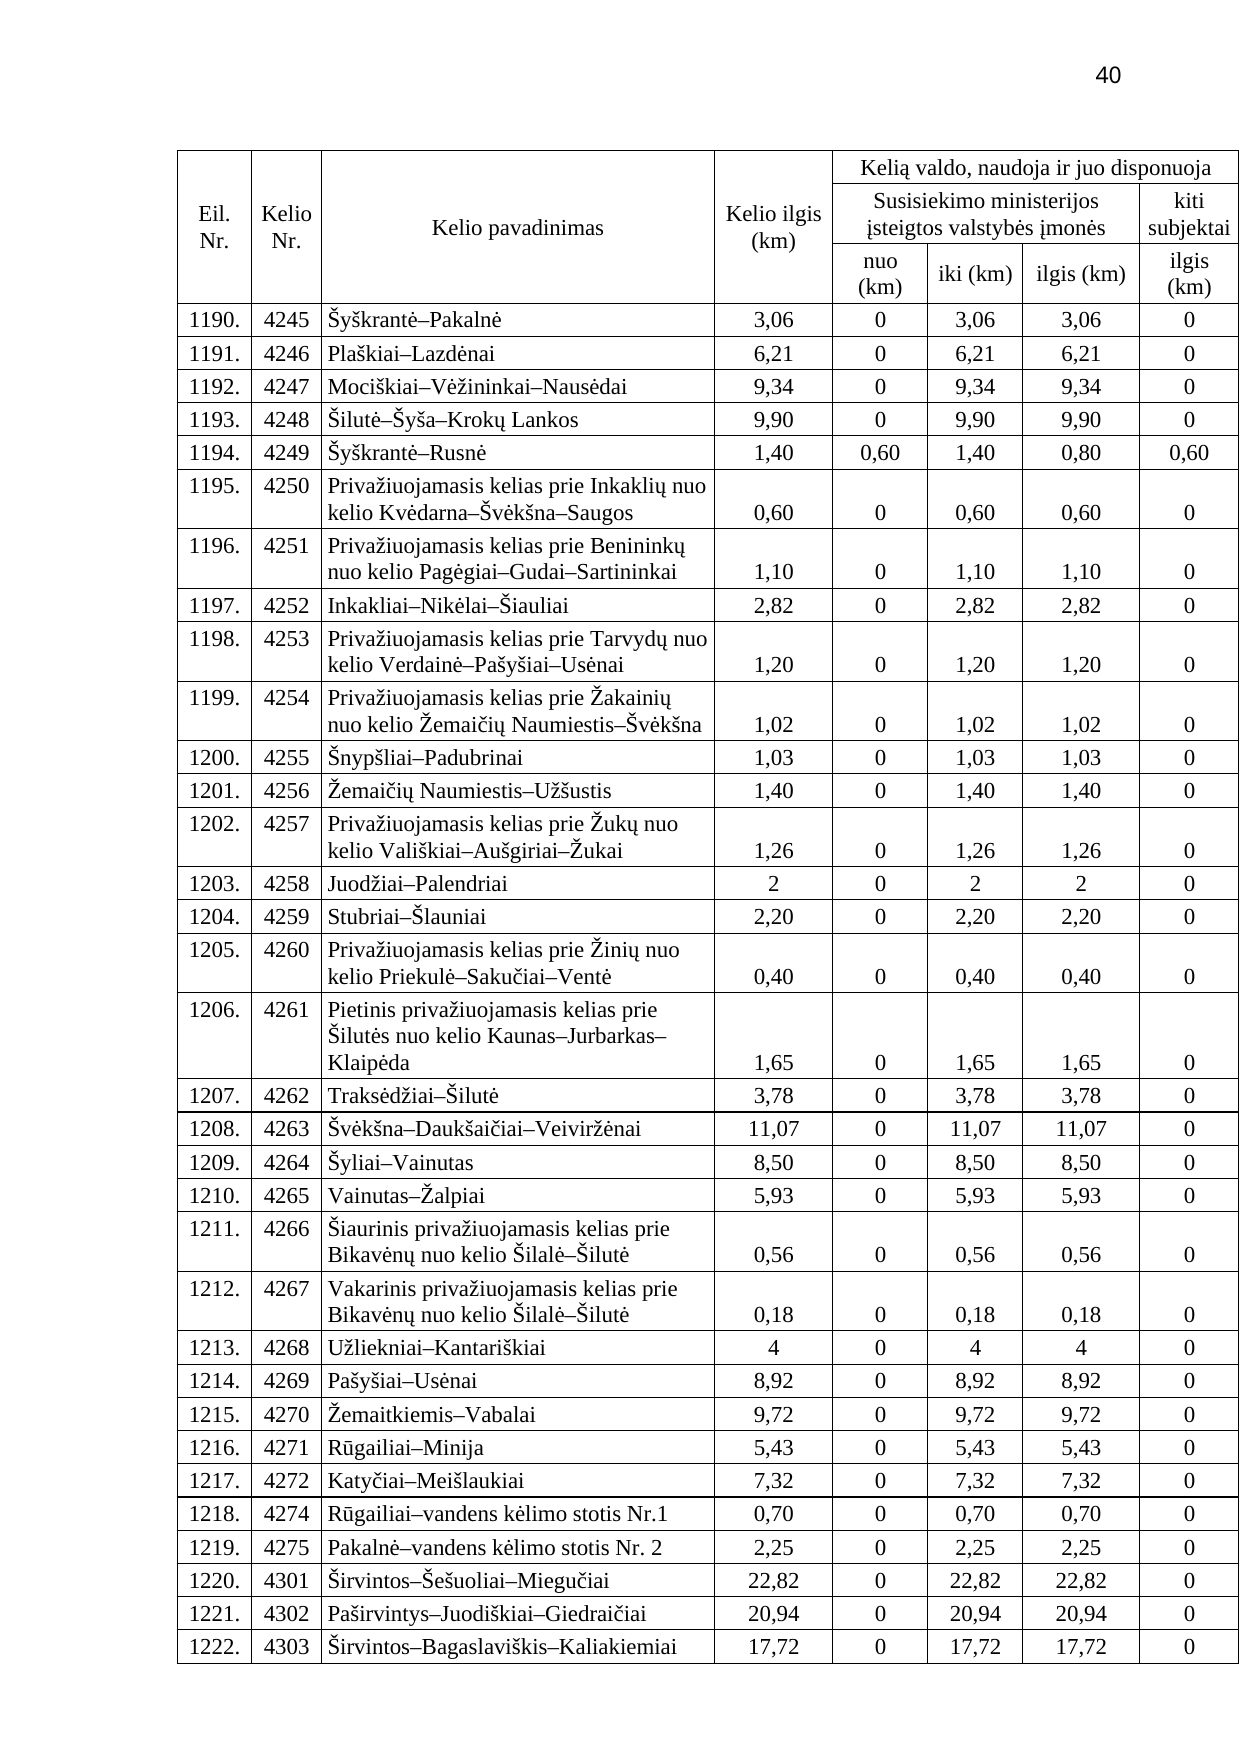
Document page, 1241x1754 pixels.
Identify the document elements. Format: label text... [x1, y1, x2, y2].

table_cell Traksėdžiai–Šilutė [322, 1079, 714, 1111]
table_cell 0 [1140, 934, 1238, 992]
table_cell 8,92 [715, 1365, 832, 1397]
table_cell 4303 [252, 1630, 321, 1662]
table_cell 1197. [178, 589, 251, 621]
table_cell 0 [833, 808, 927, 866]
table_cell 17,72 [928, 1630, 1022, 1662]
table_cell 1222. [178, 1630, 251, 1662]
table_cell 11,07 [928, 1113, 1022, 1144]
table_cell 1216. [178, 1431, 251, 1463]
table_cell nuo (km) [833, 244, 927, 302]
table_cell 4260 [252, 934, 321, 992]
table_cell 0 [1140, 1331, 1238, 1363]
table_cell 7,32 [1023, 1464, 1139, 1496]
table_cell 0 [1140, 1630, 1238, 1662]
table_cell Pašyšiai–Usėnai [322, 1365, 714, 1397]
table_cell 1204. [178, 900, 251, 933]
table_cell 4248 [252, 403, 321, 435]
table_cell 1213. [178, 1331, 251, 1363]
table_cell 0 [833, 1398, 927, 1430]
table_cell 0,60 [715, 470, 832, 528]
table_cell 0,40 [1023, 934, 1139, 992]
table_cell Šyliai–Vainutas [322, 1146, 714, 1178]
table_cell 0 [833, 622, 927, 681]
table_cell 0,40 [715, 934, 832, 992]
table_cell 1208. [178, 1113, 251, 1144]
table_cell 1193. [178, 403, 251, 435]
table_cell 2 [928, 867, 1022, 899]
table_cell Privažiuojamasis kelias prie Inkaklių nuo kelio Kvėdarna–Švėkšna–Saugos [322, 470, 714, 528]
table_cell 4301 [252, 1564, 321, 1596]
table_cell 4262 [252, 1079, 321, 1111]
table_cell Širvintos–Šešuoliai–Miegučiai [322, 1564, 714, 1596]
table_cell 1202. [178, 808, 251, 866]
table_cell Žemaičių Naumiestis–Užšustis [322, 774, 714, 807]
table_cell 0 [1140, 370, 1238, 402]
table_cell 0 [1140, 1146, 1238, 1178]
table_cell 8,92 [1023, 1365, 1139, 1397]
table_cell 0 [1140, 1431, 1238, 1463]
table_cell Plaškiai–Lazdėnai [322, 337, 714, 369]
table_cell 0,60 [1023, 470, 1139, 528]
table_cell 0 [1140, 1464, 1238, 1496]
table_cell 1,26 [928, 808, 1022, 866]
table_cell 4261 [252, 993, 321, 1078]
table_cell Šilutė–Šyša–Krokų Lankos [322, 403, 714, 435]
table_cell 1,03 [928, 741, 1022, 773]
table_cell 5,43 [928, 1431, 1022, 1463]
table_cell 0,70 [928, 1498, 1022, 1529]
table_cell 4257 [252, 808, 321, 866]
table_cell 0 [1140, 589, 1238, 621]
table_cell Rūgailiai–Minija [322, 1431, 714, 1463]
table_cell 4246 [252, 337, 321, 369]
table_cell 5,93 [928, 1179, 1022, 1211]
table_cell 0 [1140, 1564, 1238, 1596]
table_cell 1217. [178, 1464, 251, 1496]
table_cell 0 [1140, 774, 1238, 807]
table_cell Juodžiai–Palendriai [322, 867, 714, 899]
table_cell 0 [833, 741, 927, 773]
table_cell 0 [833, 1531, 927, 1563]
table_cell 1196. [178, 529, 251, 588]
table_cell 0 [833, 1331, 927, 1363]
table_cell Švėkšna–Daukšaičiai–Veiviržėnai [322, 1113, 714, 1144]
table_cell 17,72 [1023, 1630, 1139, 1662]
table_cell Šiaurinis privažiuojamasis kelias prie Bikavėnų nuo kelio Šilalė–Šilutė [322, 1212, 714, 1271]
table_cell Inkakliai–Nikėlai–Šiauliai [322, 589, 714, 621]
table_cell 9,90 [928, 403, 1022, 435]
table_cell 4271 [252, 1431, 321, 1463]
table_cell 8,92 [928, 1365, 1022, 1397]
table_cell 4274 [252, 1498, 321, 1529]
table_cell 0,56 [715, 1212, 832, 1271]
table_cell 0 [1140, 993, 1238, 1078]
table_cell 4253 [252, 622, 321, 681]
table_cell 0 [833, 682, 927, 740]
table_cell 1,02 [928, 682, 1022, 740]
table_cell 0,80 [1023, 436, 1139, 468]
table_cell 4 [928, 1331, 1022, 1363]
table_cell 1,40 [1023, 774, 1139, 807]
table_header Kelią valdo, naudoja ir juo disponuoja [833, 151, 1238, 183]
table_cell 1205. [178, 934, 251, 992]
table_cell 22,82 [1023, 1564, 1139, 1596]
table_cell 1199. [178, 682, 251, 740]
table_cell 0 [1140, 1179, 1238, 1211]
table_cell 0 [1140, 304, 1238, 336]
table_cell 1,65 [715, 993, 832, 1078]
table_cell 1201. [178, 774, 251, 807]
table_cell 1,10 [928, 529, 1022, 588]
table_cell 0 [1140, 529, 1238, 588]
table_header Kelio Nr. [252, 151, 321, 302]
table_header Kelio ilgis (km) [715, 151, 832, 302]
table_cell 1218. [178, 1498, 251, 1529]
table_cell 0 [1140, 808, 1238, 866]
table_cell 2,25 [928, 1531, 1022, 1563]
table_cell 0 [833, 1564, 927, 1596]
table_cell 1203. [178, 867, 251, 899]
table_cell 7,32 [928, 1464, 1022, 1496]
table_cell 9,90 [1023, 403, 1139, 435]
table_cell 4255 [252, 741, 321, 773]
table_cell 2,20 [715, 900, 832, 933]
table_cell 2,20 [1023, 900, 1139, 933]
table_cell 0 [1140, 867, 1238, 899]
table_cell 4 [715, 1331, 832, 1363]
table_cell 4249 [252, 436, 321, 468]
table_header Eil. Nr. [178, 151, 251, 302]
table_cell kiti subjektai [1140, 184, 1238, 243]
table_cell 3,78 [928, 1079, 1022, 1111]
table_cell 3,06 [1023, 304, 1139, 336]
table_cell Privažiuojamasis kelias prie Tarvydų nuo kelio Verdainė–Pašyšiai–Usėnai [322, 622, 714, 681]
table_cell 2,82 [928, 589, 1022, 621]
table_cell 0 [1140, 682, 1238, 740]
table_cell Šnypšliai–Padubrinai [322, 741, 714, 773]
table_cell 1,20 [715, 622, 832, 681]
table_cell 1212. [178, 1272, 251, 1330]
table_cell 2,82 [1023, 589, 1139, 621]
table_cell 0,60 [928, 470, 1022, 528]
table_cell 3,78 [1023, 1079, 1139, 1111]
table_cell 0 [833, 1272, 927, 1330]
table_cell 0 [1140, 1079, 1238, 1111]
table_cell 1,02 [1023, 682, 1139, 740]
table_cell 0 [1140, 1398, 1238, 1430]
table_cell 0 [833, 900, 927, 933]
table_cell 0,18 [1023, 1272, 1139, 1330]
table_cell 0,56 [1023, 1212, 1139, 1271]
table_cell 4245 [252, 304, 321, 336]
table_cell 6,21 [928, 337, 1022, 369]
table_cell 0,18 [928, 1272, 1022, 1330]
table_cell 0 [1140, 403, 1238, 435]
table_cell 0 [833, 403, 927, 435]
table_cell 0 [1140, 900, 1238, 933]
table_cell 3,06 [928, 304, 1022, 336]
table_cell 2,20 [928, 900, 1022, 933]
table_cell 0 [833, 1597, 927, 1629]
table_cell 1195. [178, 470, 251, 528]
table_cell 0 [1140, 337, 1238, 369]
table_cell 0 [1140, 741, 1238, 773]
table_cell 4269 [252, 1365, 321, 1397]
table_cell 4272 [252, 1464, 321, 1496]
table_cell 1221. [178, 1597, 251, 1629]
table_cell 0,18 [715, 1272, 832, 1330]
table_cell Paširvintys–Juodiškiai–Giedraičiai [322, 1597, 714, 1629]
table_cell 1192. [178, 370, 251, 402]
table_cell 9,34 [928, 370, 1022, 402]
table_cell 1,40 [715, 436, 832, 468]
table_cell 4266 [252, 1212, 321, 1271]
table_cell 1190. [178, 304, 251, 336]
table_cell Stubriai–Šlauniai [322, 900, 714, 933]
table_cell 1,03 [715, 741, 832, 773]
table_cell Vakarinis privažiuojamasis kelias prie Bikavėnų nuo kelio Šilalė–Šilutė [322, 1272, 714, 1330]
table_cell Vainutas–Žalpiai [322, 1179, 714, 1211]
table_cell 0 [833, 934, 927, 992]
table_cell 5,93 [1023, 1179, 1139, 1211]
table_cell 0 [1140, 1113, 1238, 1144]
table_cell 17,72 [715, 1630, 832, 1662]
table_cell 4265 [252, 1179, 321, 1211]
table_cell Mociškiai–Vėžininkai–Nausėdai [322, 370, 714, 402]
table_cell 0,60 [833, 436, 927, 468]
table_cell 6,21 [715, 337, 832, 369]
table_cell 2,82 [715, 589, 832, 621]
table_cell 1,10 [1023, 529, 1139, 588]
table_cell 5,93 [715, 1179, 832, 1211]
table_cell 20,94 [1023, 1597, 1139, 1629]
table_cell 0 [833, 470, 927, 528]
table_cell 22,82 [928, 1564, 1022, 1596]
table_cell 2,25 [715, 1531, 832, 1563]
table_cell 1,40 [715, 774, 832, 807]
table_cell Šyškrantė–Pakalnė [322, 304, 714, 336]
table_cell 1,65 [1023, 993, 1139, 1078]
table_cell 1210. [178, 1179, 251, 1211]
table_cell 9,72 [715, 1398, 832, 1430]
table_cell 8,50 [928, 1146, 1022, 1178]
table_cell 4270 [252, 1398, 321, 1430]
table_cell 0 [833, 1113, 927, 1144]
table_cell 1194. [178, 436, 251, 468]
table_cell 0 [1140, 622, 1238, 681]
table_cell 20,94 [928, 1597, 1022, 1629]
table_cell 4267 [252, 1272, 321, 1330]
table_cell 1,20 [1023, 622, 1139, 681]
table_cell 0,70 [1023, 1498, 1139, 1529]
table_cell 11,07 [715, 1113, 832, 1144]
table_cell 1,65 [928, 993, 1022, 1078]
table_cell 8,50 [1023, 1146, 1139, 1178]
table_cell 0,56 [928, 1212, 1022, 1271]
table_cell 1215. [178, 1398, 251, 1430]
table_cell Užliekniai–Kantariškiai [322, 1331, 714, 1363]
table_cell 4258 [252, 867, 321, 899]
table_cell 9,34 [715, 370, 832, 402]
table_cell 4263 [252, 1113, 321, 1144]
table_cell 4 [1023, 1331, 1139, 1363]
table_cell 0 [833, 337, 927, 369]
table_cell 1211. [178, 1212, 251, 1271]
table_cell 9,72 [1023, 1398, 1139, 1430]
table_cell Rūgailiai–vandens kėlimo stotis Nr.1 [322, 1498, 714, 1529]
table_cell 0 [1140, 1597, 1238, 1629]
table_cell 1,10 [715, 529, 832, 588]
table_cell 4250 [252, 470, 321, 528]
table_cell 0 [1140, 1365, 1238, 1397]
table_cell 0 [833, 1179, 927, 1211]
table_cell 6,21 [1023, 337, 1139, 369]
table_cell 0 [1140, 1531, 1238, 1563]
table_cell 1,40 [928, 774, 1022, 807]
table_cell ilgis (km) [1023, 244, 1139, 302]
table_cell 0 [1140, 1498, 1238, 1529]
table_cell 4268 [252, 1331, 321, 1363]
table_cell Širvintos–Bagaslaviškis–Kaliakiemiai [322, 1630, 714, 1662]
table_cell 0 [833, 774, 927, 807]
table_cell Privažiuojamasis kelias prie Žinių nuo kelio Priekulė–Sakučiai–Ventė [322, 934, 714, 992]
table_cell 1,03 [1023, 741, 1139, 773]
table_cell ilgis (km) [1140, 244, 1238, 302]
table_cell 1219. [178, 1531, 251, 1563]
table_cell 1198. [178, 622, 251, 681]
table_cell 4264 [252, 1146, 321, 1178]
table_cell 1,26 [1023, 808, 1139, 866]
table_cell 4254 [252, 682, 321, 740]
table_cell 1209. [178, 1146, 251, 1178]
table_cell 1207. [178, 1079, 251, 1111]
table_cell 0,60 [1140, 436, 1238, 468]
table_cell 4275 [252, 1531, 321, 1563]
table_cell 11,07 [1023, 1113, 1139, 1144]
table_cell Pakalnė–vandens kėlimo stotis Nr. 2 [322, 1531, 714, 1563]
table_cell 0 [833, 1464, 927, 1496]
table_cell 0 [833, 304, 927, 336]
table_cell 1206. [178, 993, 251, 1078]
table_cell 7,32 [715, 1464, 832, 1496]
table_cell Susisiekimo ministerijos įsteigtos valstybės įmonės [833, 184, 1139, 243]
table_cell iki (km) [928, 244, 1022, 302]
table_cell 4256 [252, 774, 321, 807]
table_cell 0 [833, 1212, 927, 1271]
table_cell Privažiuojamasis kelias prie Benininkų nuo kelio Pagėgiai–Gudai–Sartininkai [322, 529, 714, 588]
table_cell Pietinis privažiuojamasis kelias prie Šilutės nuo kelio Kaunas–Jurbarkas–Klaipėda [322, 993, 714, 1078]
table_cell Katyčiai–Meišlaukiai [322, 1464, 714, 1496]
table_cell 5,43 [1023, 1431, 1139, 1463]
table_cell 1220. [178, 1564, 251, 1596]
table_cell 1214. [178, 1365, 251, 1397]
table_cell 0 [833, 867, 927, 899]
table_cell 4251 [252, 529, 321, 588]
table_cell 4247 [252, 370, 321, 402]
table_cell Privažiuojamasis kelias prie Žukų nuo kelio Vališkiai–Aušgiriai–Žukai [322, 808, 714, 866]
table_cell 22,82 [715, 1564, 832, 1596]
table_cell 8,50 [715, 1146, 832, 1178]
table_cell 9,34 [1023, 370, 1139, 402]
table_cell Šyškrantė–Rusnė [322, 436, 714, 468]
table_cell 1,02 [715, 682, 832, 740]
table_cell 0 [833, 1630, 927, 1662]
table_cell 0 [1140, 1272, 1238, 1330]
table_cell 0 [833, 370, 927, 402]
table_cell 1,26 [715, 808, 832, 866]
table_cell 1,40 [928, 436, 1022, 468]
table_cell 0 [833, 1365, 927, 1397]
table_cell Žemaitkiemis–Vabalai [322, 1398, 714, 1430]
table_cell 0 [833, 993, 927, 1078]
table_cell 5,43 [715, 1431, 832, 1463]
table_cell 2 [715, 867, 832, 899]
table_cell 0 [1140, 1212, 1238, 1271]
table_cell 0 [833, 589, 927, 621]
table_cell 4252 [252, 589, 321, 621]
table_cell 1200. [178, 741, 251, 773]
table_cell 20,94 [715, 1597, 832, 1629]
table_cell 0 [1140, 470, 1238, 528]
table_cell 0,40 [928, 934, 1022, 992]
table_cell 0 [833, 1146, 927, 1178]
table_cell 2,25 [1023, 1531, 1139, 1563]
table_cell 0 [833, 1498, 927, 1529]
table_cell 1191. [178, 337, 251, 369]
table_cell 4259 [252, 900, 321, 933]
table_cell 3,78 [715, 1079, 832, 1111]
table_header Kelio pavadinimas [322, 151, 714, 302]
table_cell 9,90 [715, 403, 832, 435]
table_cell 3,06 [715, 304, 832, 336]
table_cell 0 [833, 1431, 927, 1463]
table_cell 2 [1023, 867, 1139, 899]
table_cell 0 [833, 1079, 927, 1111]
table_cell 9,72 [928, 1398, 1022, 1430]
table_cell Privažiuojamasis kelias prie Žakainių nuo kelio Žemaičių Naumiestis–Švėkšna [322, 682, 714, 740]
table_cell 0 [833, 529, 927, 588]
table_cell 4302 [252, 1597, 321, 1629]
table_cell 1,20 [928, 622, 1022, 681]
table_cell 0,70 [715, 1498, 832, 1529]
